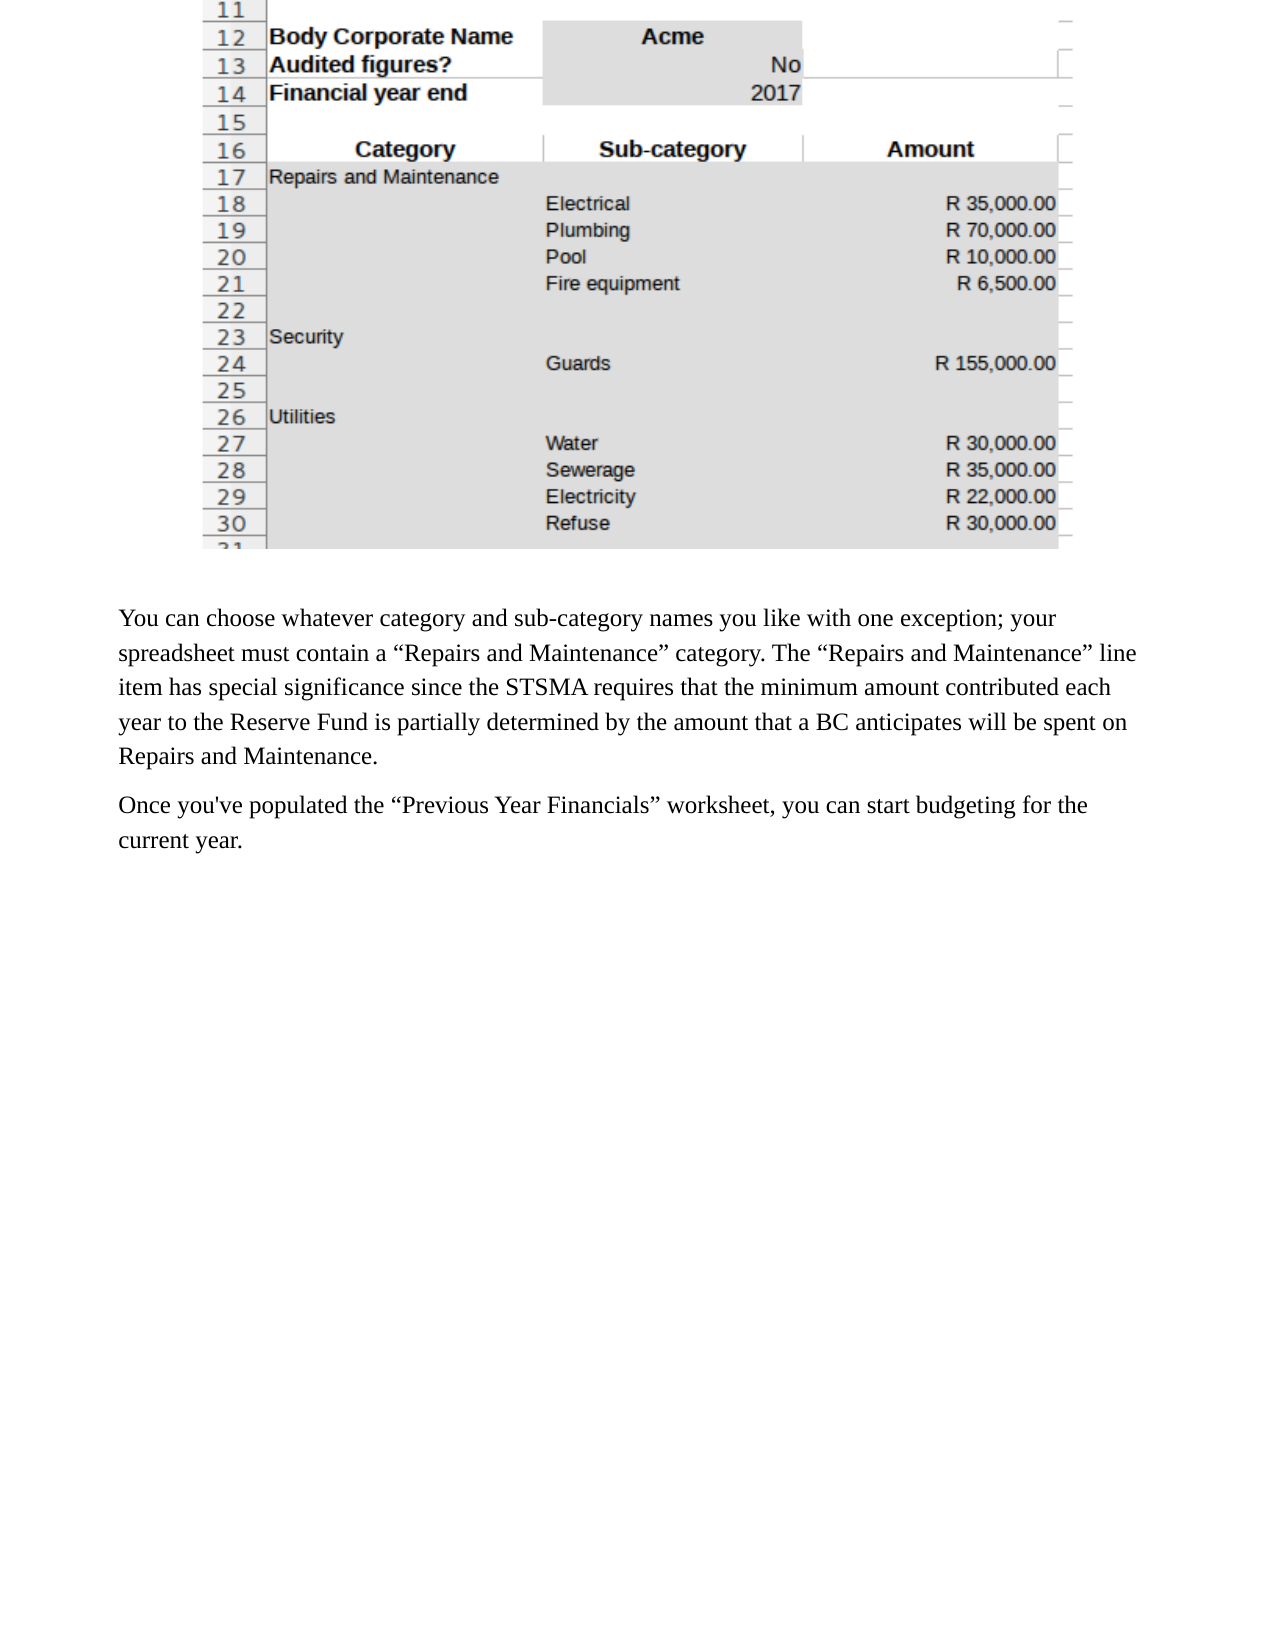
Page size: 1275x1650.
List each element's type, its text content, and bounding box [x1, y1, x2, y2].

text Once you've populated the “Previous Year Financials” worksheet, you can start budgeting for the current year. [118, 790, 1157, 853]
picture [202, 0, 1073, 549]
text You can choose whatever category and sub-category names you like with one exception; your spreadsheet must contain a “Repairs and Maintenance” category. The “Repairs and Maintenance” line item has special significance since the STSMA requires that the minimum amount contributed each year to the Reserve Fund is partially determined by the amount that a BC anticipates will be spent on Repairs and Maintenance. [118, 603, 1157, 770]
